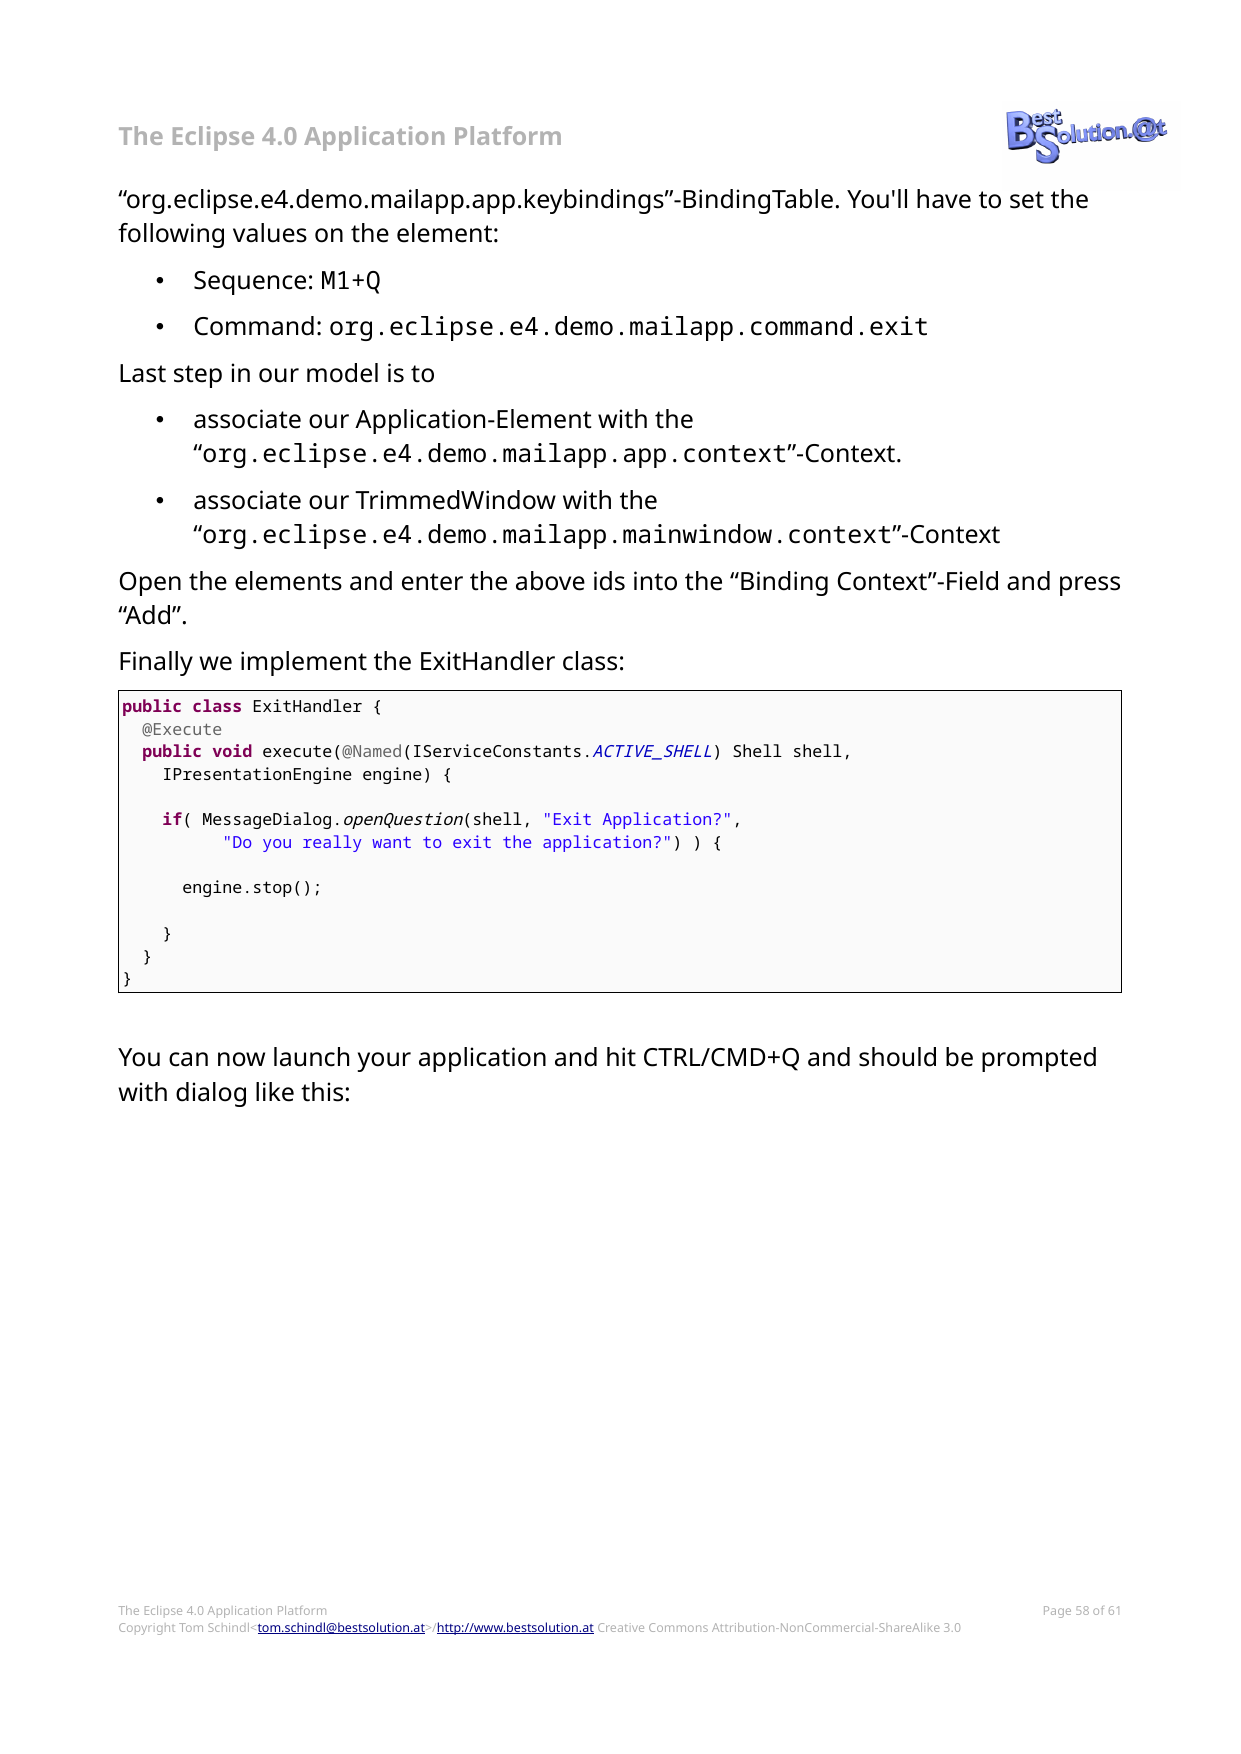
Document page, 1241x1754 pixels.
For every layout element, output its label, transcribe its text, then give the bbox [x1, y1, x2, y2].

text } [119, 963, 1121, 992]
text “org.eclipse.e4.demo.mailapp.app.keybindings”-BindingTable. You'll have to set the following values on the element: [118, 182, 1122, 250]
text Finally we implement the ExitHandler class: [118, 644, 1122, 678]
text Last step in our model is to [118, 355, 1122, 389]
text @Execute [119, 713, 1121, 736]
text } [119, 917, 1121, 940]
picture [1002, 101, 1181, 191]
text } [119, 940, 1121, 963]
list associate our Application-Element with the “org.eclipse.e4.demo.mailapp.app.context”-Context. [156, 402, 1122, 470]
text public void execute(@Named(IServiceConstants.ACTIVE_SHELL) Shell shell, IPresentationEngine engine) { [119, 736, 1121, 804]
text engine.stop(); [119, 872, 1121, 917]
text You can now launch your application and hit CTRL/CMD+Q and should be prompted with dialog like this: [118, 1040, 1122, 1108]
list Sequence: M1+Q [156, 262, 1122, 296]
list associate our TrimmedWindow with the “org.eclipse.e4.demo.mailapp.mainwindow.context”-Context [156, 483, 1122, 551]
text Open the elements and enter the above ids into the “Binding Context”-Field and press “Add”. [118, 563, 1122, 631]
text if( MessageDialog.openQuestion(shell, "Exit Application?", "Do you really want to exit the application?") ) { [119, 804, 1121, 872]
list Command: org.eclipse.e4.demo.mailapp.command.exit [156, 309, 1122, 343]
text public class ExitHandler { [119, 691, 1121, 713]
